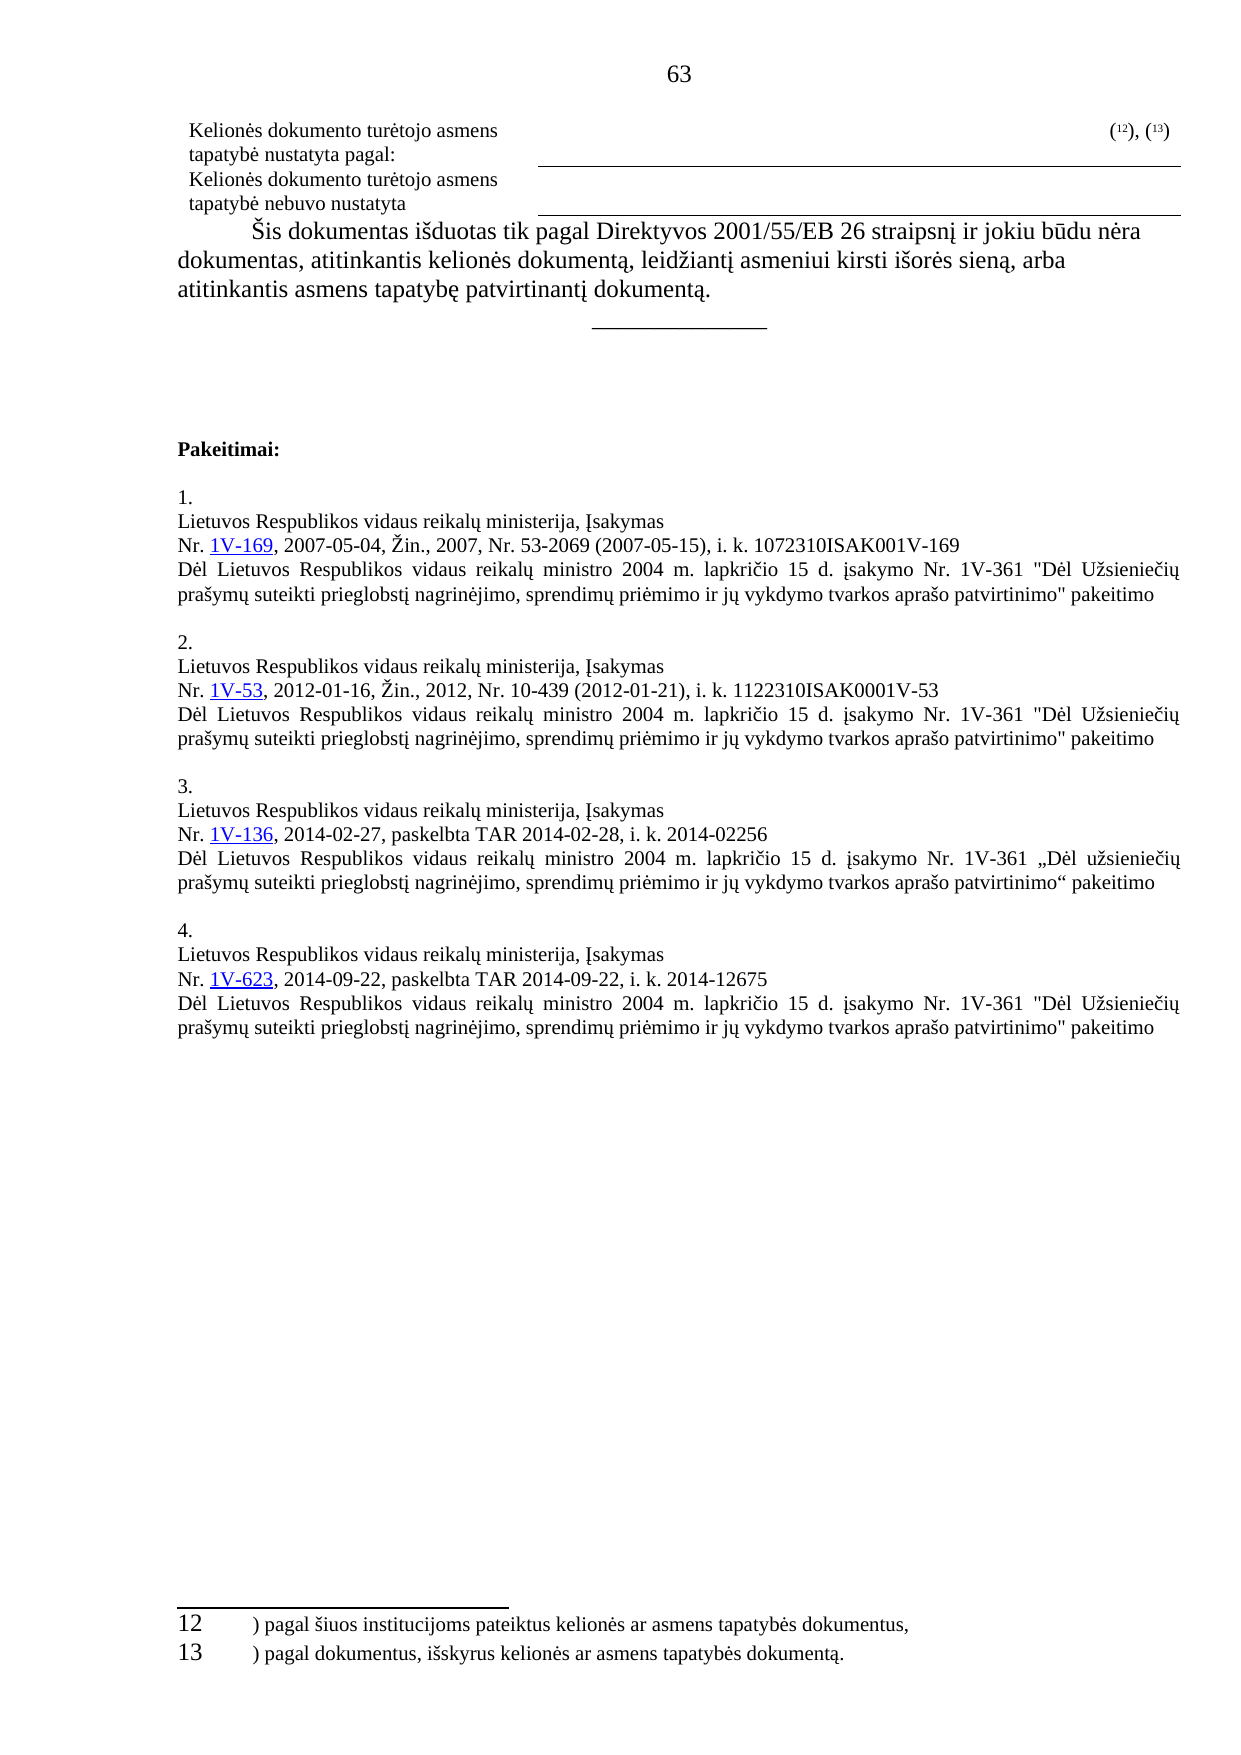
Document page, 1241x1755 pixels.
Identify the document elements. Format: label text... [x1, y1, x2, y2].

text Nr. 1V-169, 2007-05-04, Žin., 2007, Nr. 53-2069 (2007-05-15), i. k. 1072310ISAK001V-169 [177, 533, 1181, 557]
text Lietuvos Respublikos vidaus reikalų ministerija, Įsakymas [177, 798, 1181, 822]
text Pakeitimai: [177, 437, 1181, 461]
text Šis dokumentas išduotas tik pagal Direktyvos 2001/55/EB 26 straipsnį ir jokiu būdu nėra dokumentas, atitinkantis kelionės dokumentą, leidžiantį asmeniui kirsti išorės sieną, arba atitinkantis asmens tapatybę patvirtinantį dokumentą. [177, 216, 1181, 303]
text Dėl Lietuvos Respublikos vidaus reikalų ministro 2004 m. lapkričio 15 d. įsakymo Nr. 1V-361 "Dėl Užsieniečių prašymų suteikti prieglobstį nagrinėjimo, sprendimų priėmimo ir jų vykdymo tvarkos aprašo patvirtinimo" pakeitimo [177, 702, 1181, 750]
text Lietuvos Respublikos vidaus reikalų ministerija, Įsakymas [177, 509, 1181, 533]
text Nr. 1V-53, 2012-01-16, Žin., 2012, Nr. 10-439 (2012-01-21), i. k. 1122310ISAK0001V-53 [177, 678, 1181, 702]
table_header (), () [538, 118, 1181, 166]
text 4. [177, 918, 1181, 942]
table_cell [538, 167, 1181, 215]
text Dėl Lietuvos Respublikos vidaus reikalų ministro 2004 m. lapkričio 15 d. įsakymo Nr. 1V-361 "Dėl Užsieniečių prašymų suteikti prieglobstį nagrinėjimo, sprendimų priėmimo ir jų vykdymo tvarkos aprašo patvirtinimo" pakeitimo [177, 991, 1181, 1039]
text Dėl Lietuvos Respublikos vidaus reikalų ministro 2004 m. lapkričio 15 d. įsakymo Nr. 1V-361 "Dėl Užsieniečių prašymų suteikti prieglobstį nagrinėjimo, sprendimų priėmimo ir jų vykdymo tvarkos aprašo patvirtinimo" pakeitimo [177, 557, 1181, 606]
table_cell Kelionės dokumento turėtojo asmens tapatybė nebuvo nustatyta [177, 166, 538, 215]
text 2. [177, 629, 1181, 654]
text Dėl Lietuvos Respublikos vidaus reikalų ministro 2004 m. lapkričio 15 d. įsakymo Nr. 1V-361 „Dėl užsieniečių prašymų suteikti prieglobstį nagrinėjimo, sprendimų priėmimo ir jų vykdymo tvarkos aprašo patvirtinimo“ pakeitimo [177, 846, 1181, 894]
text Lietuvos Respublikos vidaus reikalų ministerija, Įsakymas [177, 942, 1181, 966]
text Nr. 1V-623, 2014-09-22, paskelbta TAR 2014-09-22, i. k. 2014-12675 [177, 966, 1181, 991]
table_header Kelionės dokumento turėtojo asmens tapatybė nustatyta pagal: [177, 118, 538, 166]
text Nr. 1V-136, 2014-02-27, paskelbta TAR 2014-02-28, i. k. 2014-02256 [177, 822, 1181, 846]
text Lietuvos Respublikos vidaus reikalų ministerija, Įsakymas [177, 654, 1181, 678]
text 3. [177, 774, 1181, 798]
text ______________ [177, 303, 1181, 331]
text 1. [177, 485, 1181, 509]
